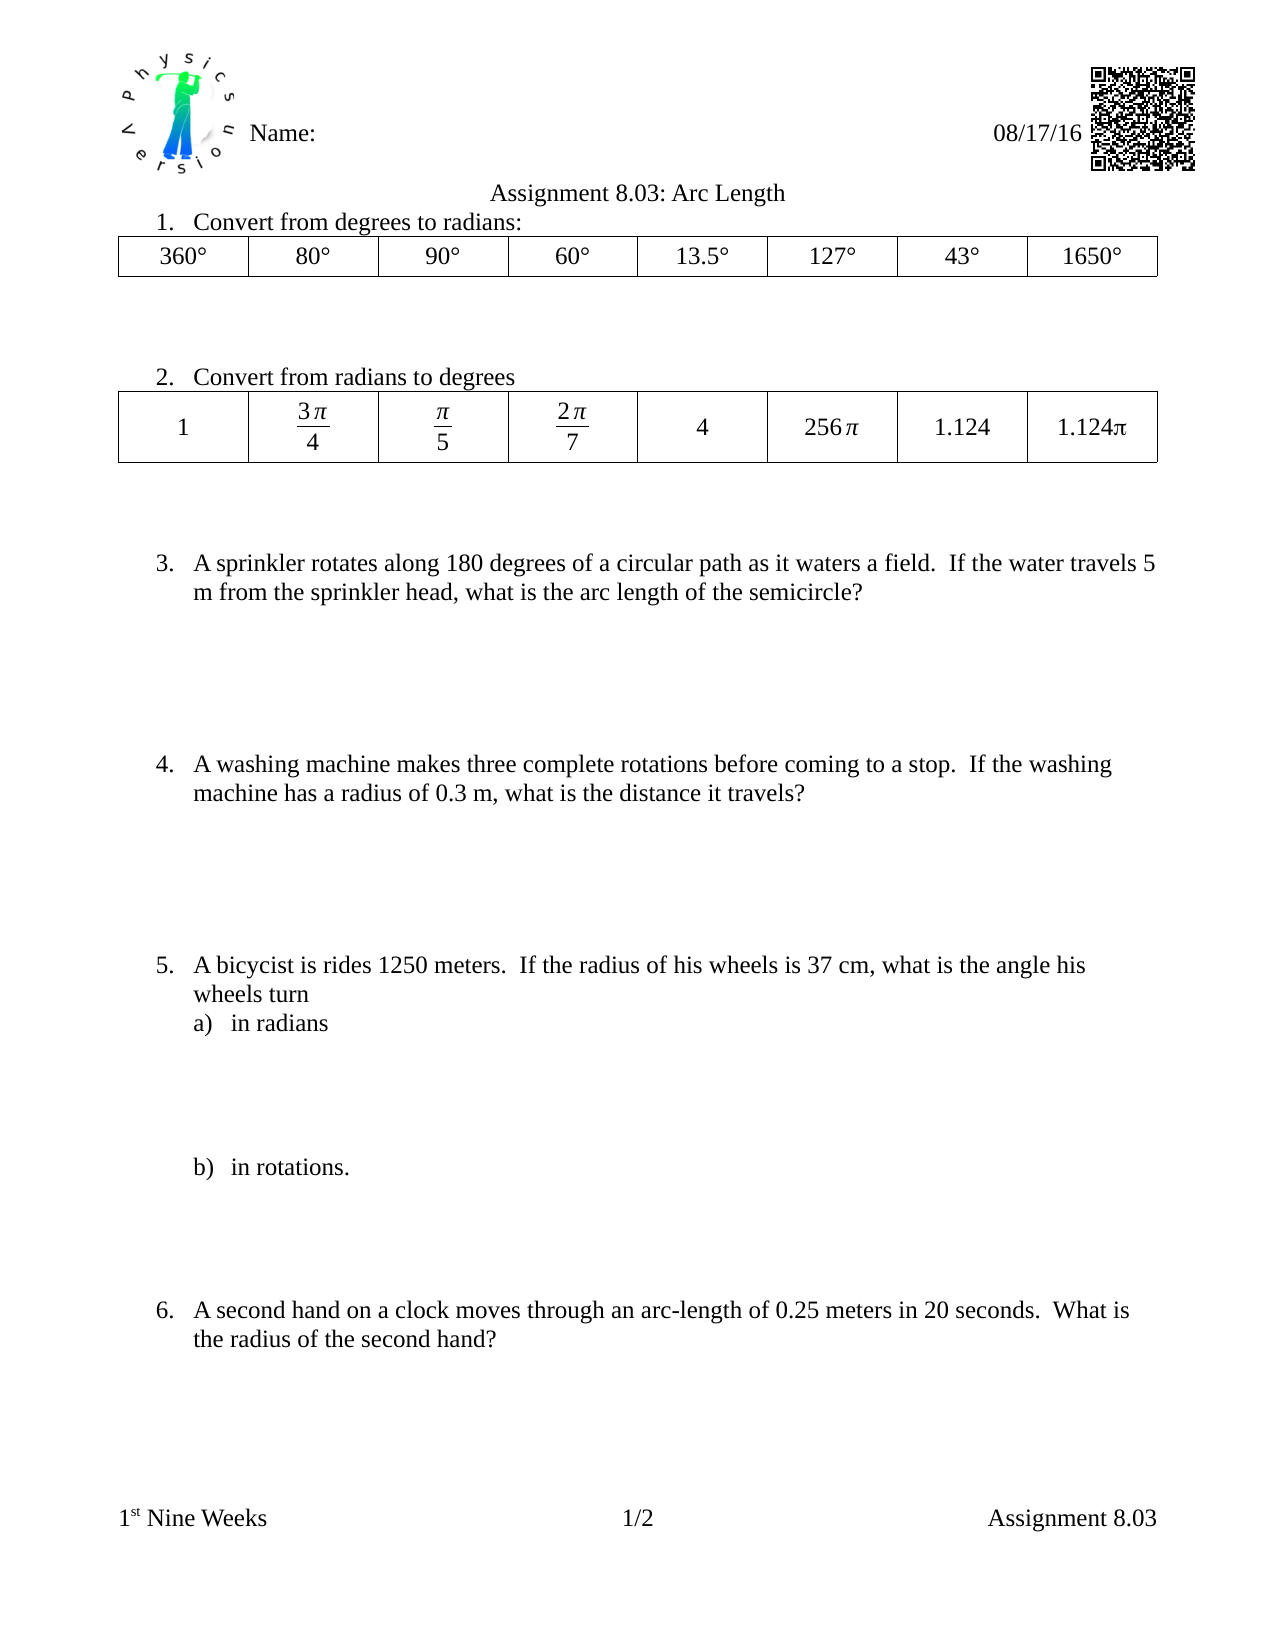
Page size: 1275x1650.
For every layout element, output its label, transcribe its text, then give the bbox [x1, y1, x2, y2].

list in radians [193, 1008, 1157, 1037]
table_header 90° [379, 237, 508, 276]
picture [121, 53, 235, 174]
list A second hand on a clock moves through an arc-length of 0.25 meters in 20 seconds. What is the radius of the second hand? [156, 1296, 1157, 1353]
table_header 13.5° [638, 237, 767, 276]
table_header 1 [119, 392, 248, 462]
table_header 1650° [1028, 237, 1157, 276]
table_header 360° [119, 237, 248, 276]
list Convert from radians to degrees [156, 362, 1157, 391]
table_header 1.124p [1028, 392, 1157, 462]
table_header 60° [509, 237, 637, 276]
list A washing machine makes three complete rotations before coming to a stop. If the washing machine has a radius of 0.3 m, what is the distance it travels? [156, 749, 1157, 807]
table_header [509, 392, 637, 462]
text Assignment 8.03: Arc Length [118, 176, 1157, 207]
table_header 43° [898, 237, 1027, 276]
list A sprinkler rotates along 180 degrees of a circular path as it waters a field. If the water travels 5 m from the sprinkler head, what is the arc length of the semicircle? [156, 548, 1157, 606]
table_header 1.124 [898, 392, 1027, 462]
table_header 80° [249, 237, 378, 276]
table_header [249, 392, 378, 462]
list A bicycist is rides 1250 meters. If the radius of his wheels is 37 cm, what is the angle his wheels turn [156, 951, 1157, 1008]
list in rotations. [193, 1152, 1157, 1181]
table_header 4 [638, 392, 767, 462]
list Convert from degrees to radians: [156, 207, 1157, 236]
picture [1082, 58, 1203, 179]
table_header [379, 392, 508, 462]
table_header 127° [768, 237, 897, 276]
table_header [768, 392, 897, 462]
